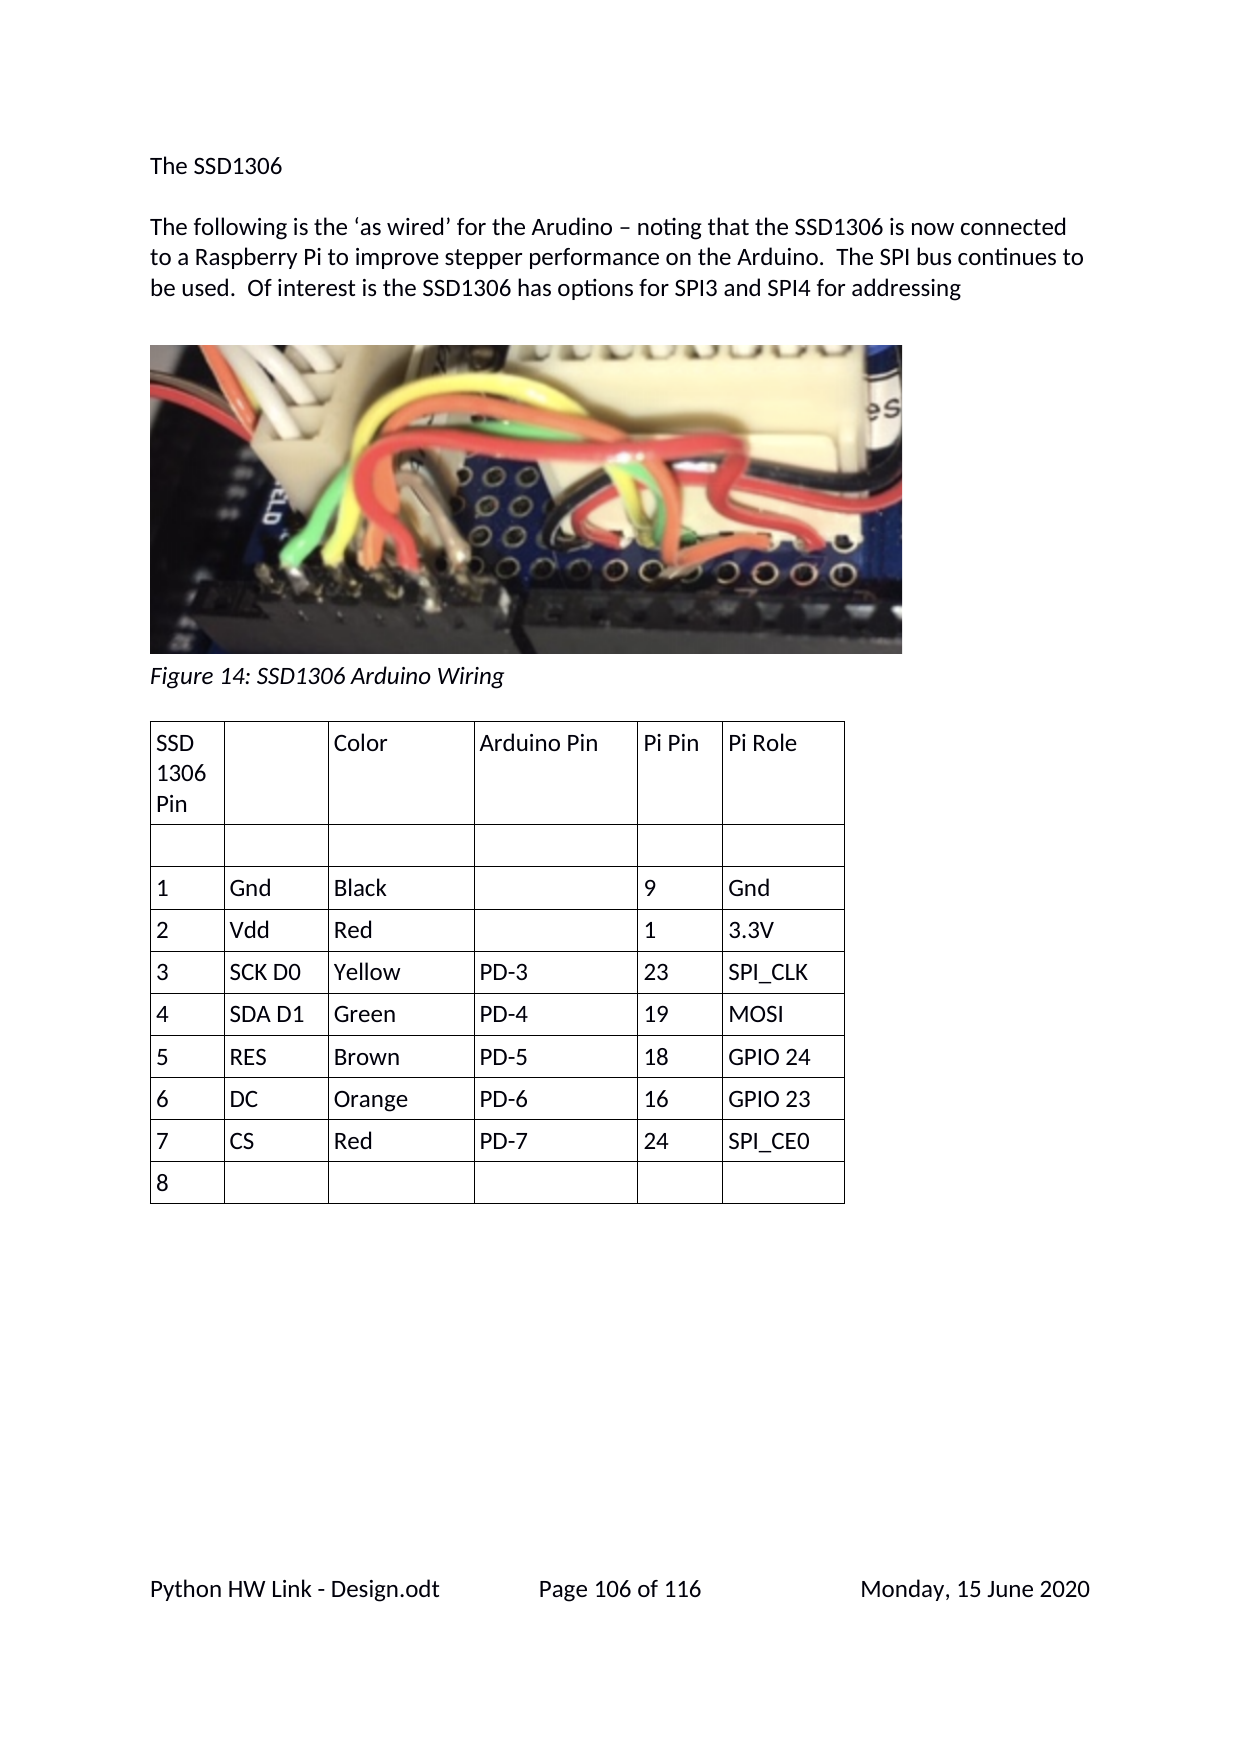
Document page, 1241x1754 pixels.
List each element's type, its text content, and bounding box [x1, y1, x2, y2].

table_cell 9 [638, 867, 722, 908]
table_cell PD-5 [475, 1036, 637, 1077]
table_cell [329, 825, 474, 866]
table_cell GPIO 23 [723, 1078, 844, 1119]
table_cell 3 [151, 952, 224, 993]
table_cell DC [225, 1078, 328, 1119]
table_cell SCK D0 [225, 952, 328, 993]
table_cell 7 [151, 1120, 224, 1161]
table_cell Black [329, 867, 474, 908]
picture [150, 345, 903, 654]
table_cell PD-3 [475, 952, 637, 993]
table_cell Red [329, 1120, 474, 1161]
table_cell CS [225, 1120, 328, 1161]
table_cell GPIO 24 [723, 1036, 844, 1077]
table_cell Orange [329, 1078, 474, 1119]
table_cell Gnd [225, 867, 328, 908]
table_cell [329, 1162, 474, 1203]
table_cell 18 [638, 1036, 722, 1077]
table_header Color [329, 722, 474, 824]
table_cell [723, 1162, 844, 1203]
table_cell [475, 910, 637, 951]
table_cell PD-4 [475, 994, 637, 1035]
table_cell 8 [151, 1162, 224, 1203]
table_cell 1 [638, 910, 722, 951]
table_cell 16 [638, 1078, 722, 1119]
table_cell 19 [638, 994, 722, 1035]
table_cell [225, 825, 328, 866]
table_cell Red [329, 910, 474, 951]
table_cell 1 [151, 867, 224, 908]
table_cell 2 [151, 910, 224, 951]
table_header Pi Role [723, 722, 844, 824]
table_cell [225, 1162, 328, 1203]
text Figure 14: SSD1306 Arduino Wiring [150, 654, 902, 691]
table_cell [475, 825, 637, 866]
table_cell 24 [638, 1120, 722, 1161]
table_cell 3.3V [723, 910, 844, 951]
table_header Arduino Pin [475, 722, 637, 824]
table_cell RES [225, 1036, 328, 1077]
table_cell Brown [329, 1036, 474, 1077]
table_cell 23 [638, 952, 722, 993]
table_cell [723, 825, 844, 866]
table_cell SPI_CE0 [723, 1120, 844, 1161]
text The following is the ‘as wired’ for the Arudino – noting that the SSD1306 is now connected to a Raspberry Pi to improve stepper performance on the Arduino. The SPI bus continues to be used. Of interest is the SSD1306 has options for SPI3 and SPI4 for addressing [150, 211, 1090, 303]
table_cell 4 [151, 994, 224, 1035]
table_cell PD-7 [475, 1120, 637, 1161]
table_cell SDA D1 [225, 994, 328, 1035]
table_header Pi Pin [638, 722, 722, 824]
table_cell [151, 825, 224, 866]
table_cell [638, 825, 722, 866]
table_cell [475, 867, 637, 908]
text The SSD1306 [150, 150, 1090, 181]
table_cell [475, 1162, 637, 1203]
table_cell Gnd [723, 867, 844, 908]
table_cell Yellow [329, 952, 474, 993]
table_cell SPI_CLK [723, 952, 844, 993]
table_cell MOSI [723, 994, 844, 1035]
table_cell [638, 1162, 722, 1203]
table_cell 5 [151, 1036, 224, 1077]
table_header [225, 722, 328, 824]
table_header SSD 1306 Pin [151, 722, 224, 824]
table_cell Vdd [225, 910, 328, 951]
table_cell Green [329, 994, 474, 1035]
table_cell PD-6 [475, 1078, 637, 1119]
table_cell 6 [151, 1078, 224, 1119]
